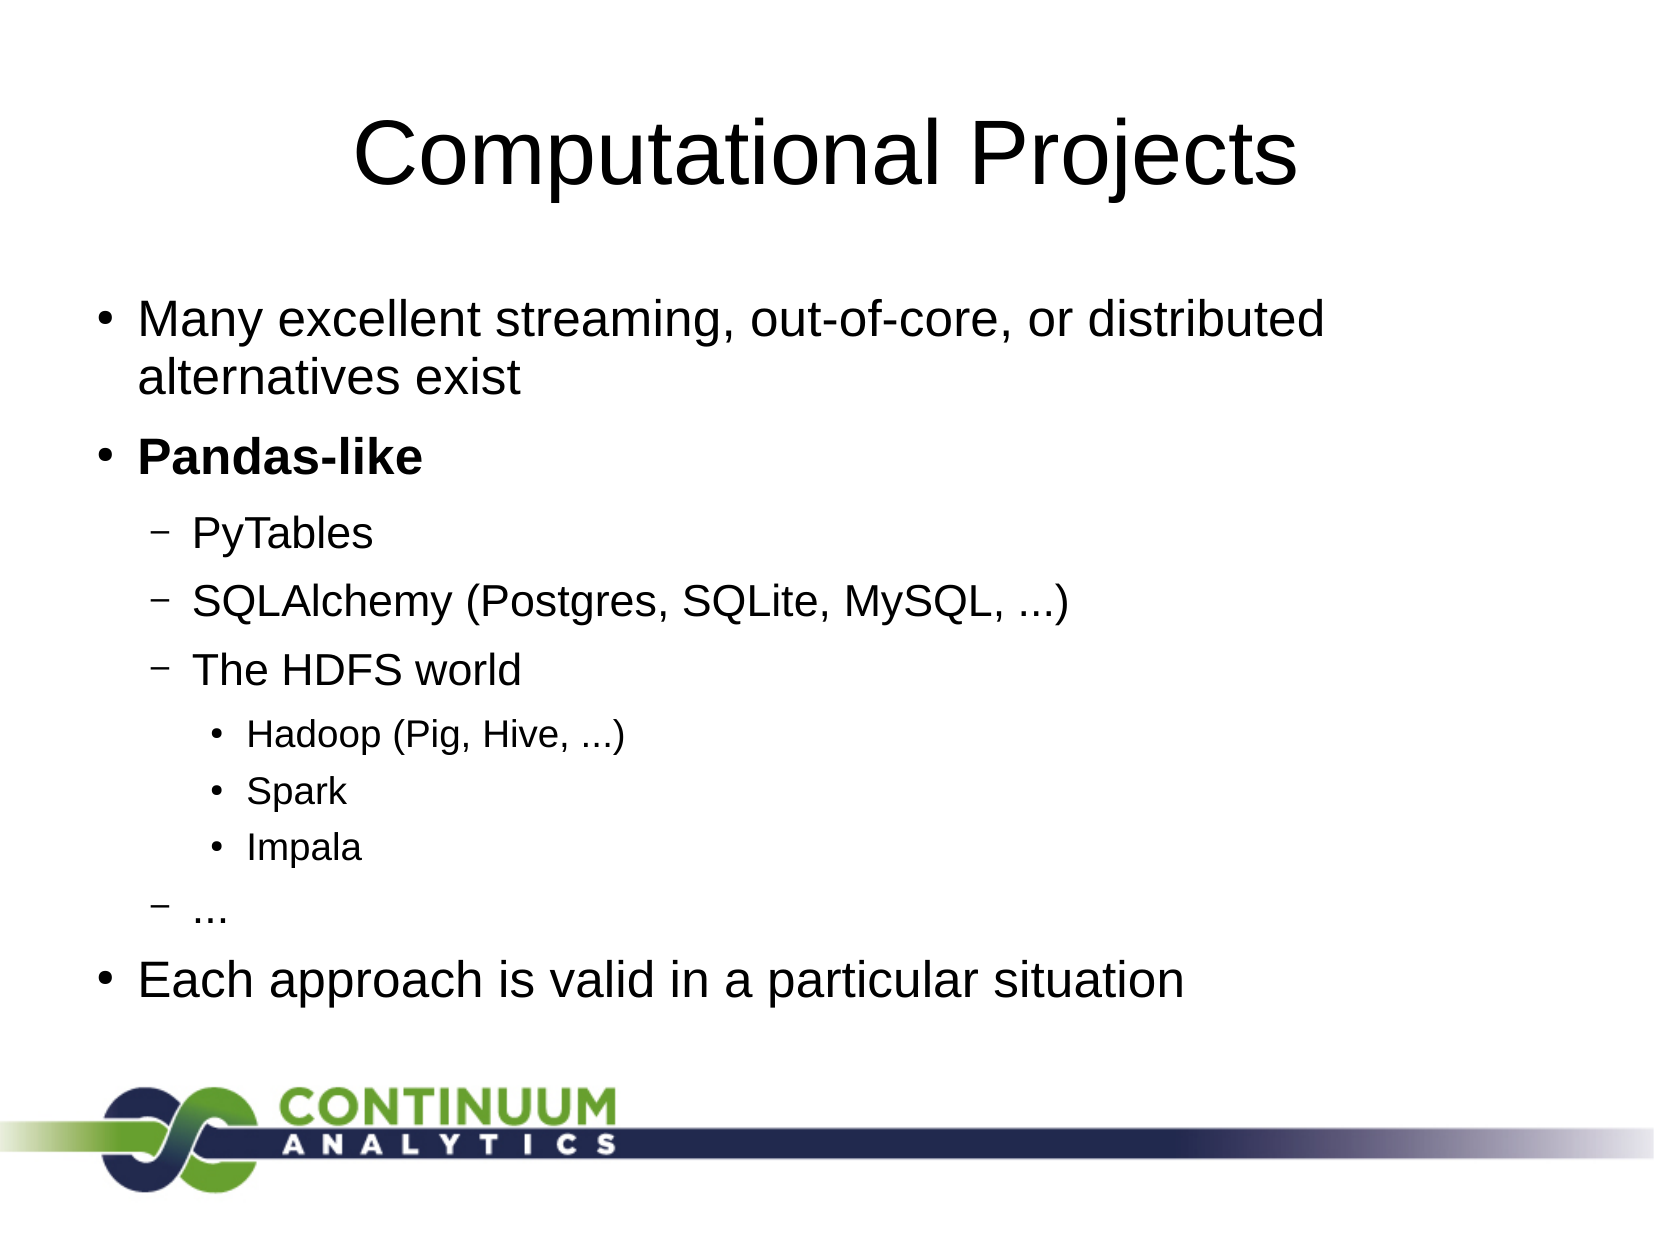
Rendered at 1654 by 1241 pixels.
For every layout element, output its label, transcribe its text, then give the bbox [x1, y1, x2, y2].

title Computational Projects [82, 49, 1571, 257]
list Many excellent streaming, out-of-core, or distributed alternatives exist Pandas-like PyTables SQLAlchemy (Postgres, SQLite, MySQL, ...) The HDFS world Hadoop (Pig, Hive, ...) Spark Impala ... Each approach is valid in a particular situation [82, 290, 1571, 1010]
